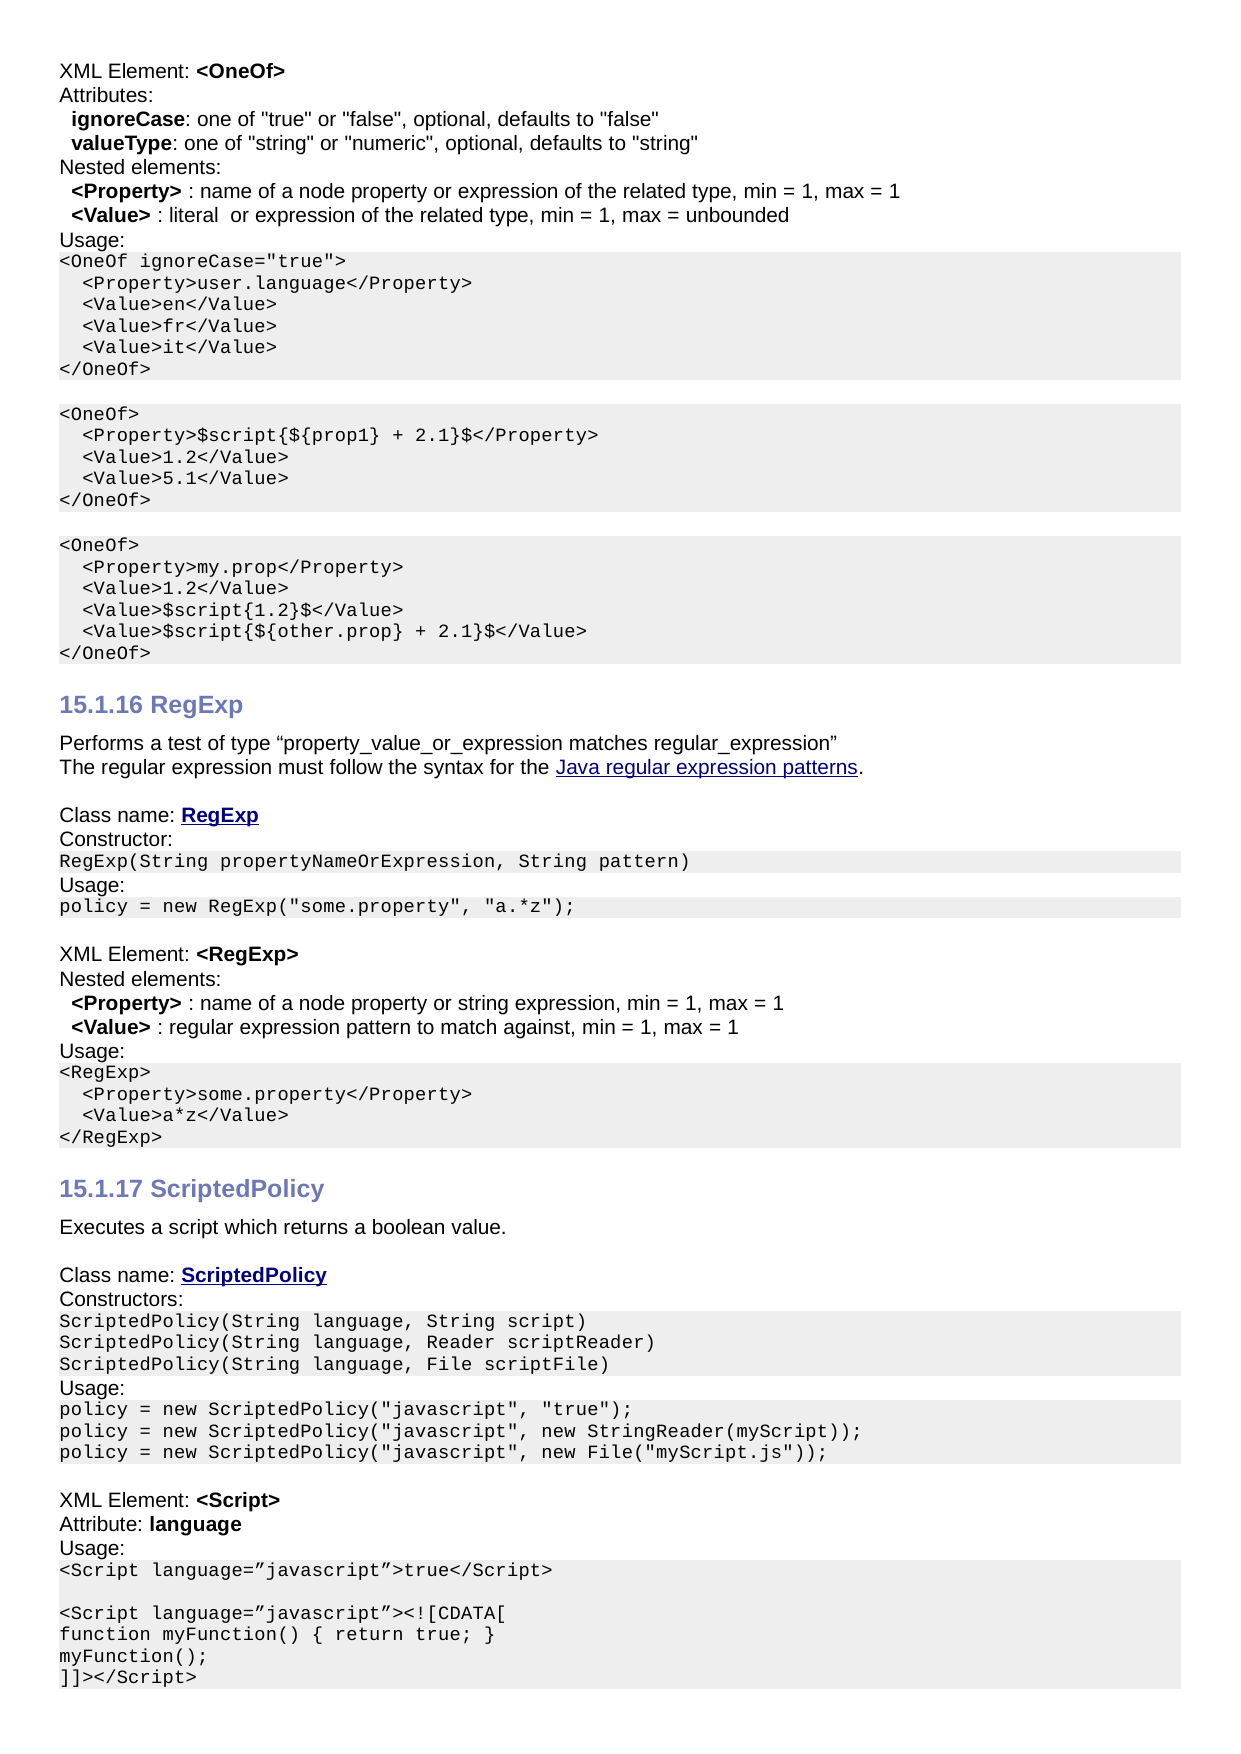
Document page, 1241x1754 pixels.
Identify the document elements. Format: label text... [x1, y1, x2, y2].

subtitle ScriptedPolicy [59, 1173, 1181, 1203]
text Nested elements: [59, 966, 1181, 991]
text <Script language=”javascript”>true</Script> [59, 1560, 1181, 1582]
text <Property> : name of a node property or string expression, min = 1, max = 1 [59, 991, 1181, 1014]
text </OneOf> [59, 643, 1181, 664]
text </RegExp> [59, 1127, 1181, 1148]
subtitle RegExp [59, 689, 1181, 718]
text policy = new ScriptedPolicy("javascript", new File("myScript.js")); [59, 1443, 1181, 1464]
text <Value>1.2</Value> [59, 579, 1181, 600]
text RegExp(String propertyNameOrExpression, String pattern) [59, 851, 1181, 873]
text <Value>$script{1.2}$</Value> [59, 600, 1181, 622]
text Performs a test of type “property_value_or_expression matches regular_expression” [59, 731, 1181, 755]
text <Value>$script{${other.prop} + 2.1}$</Value> [59, 622, 1181, 643]
text </OneOf> [59, 490, 1181, 512]
text <Value>it</Value> [59, 337, 1181, 359]
text Attributes: [59, 83, 1181, 107]
text <Property>$script{${prop1} + 2.1}$</Property> [59, 426, 1181, 447]
text ScriptedPolicy(String language, Reader scriptReader) [59, 1333, 1181, 1354]
text <Value>en</Value> [59, 294, 1181, 316]
text <Value>a*z</Value> [59, 1106, 1181, 1127]
text <Property>user.language</Property> [59, 273, 1181, 294]
text <OneOf ignoreCase="true"> [59, 252, 1181, 273]
text Executes a script which returns a boolean value. [59, 1215, 1181, 1239]
text ScriptedPolicy(String language, String script) [59, 1311, 1181, 1333]
text <Property>my.prop</Property> [59, 557, 1181, 579]
text </OneOf> [59, 359, 1181, 380]
text policy = new RegExp("some.property", "a.*z"); [59, 897, 1181, 918]
text Attribute: language [59, 1512, 1181, 1536]
text policy = new ScriptedPolicy("javascript", new StringReader(myScript)); [59, 1421, 1181, 1443]
text <Property>some.property</Property> [59, 1084, 1181, 1106]
text <Value> : regular expression pattern to match against, min = 1, max = 1 [59, 1014, 1181, 1039]
text valueType: one of "string" or "numeric", optional, defaults to "string" [59, 131, 1181, 155]
text <Script language=”javascript”><![CDATA[ [59, 1603, 1181, 1625]
text XML Element: <RegExp> [59, 942, 1181, 966]
text Usage: [59, 873, 1181, 897]
text <OneOf> [59, 536, 1181, 557]
text Class name: ScriptedPolicy [59, 1263, 1181, 1287]
text Usage: [59, 1039, 1181, 1063]
text ]]></Script> [59, 1668, 1181, 1689]
text Constructor: [59, 827, 1181, 851]
text ignoreCase: one of "true" or "false", optional, defaults to "false" [59, 107, 1181, 131]
text <Value>fr</Value> [59, 316, 1181, 337]
text Usage: [59, 1536, 1181, 1560]
text Constructors: [59, 1287, 1181, 1311]
text policy = new ScriptedPolicy("javascript", "true"); [59, 1400, 1181, 1421]
text <RegExp> [59, 1063, 1181, 1084]
text myFunction(); [59, 1646, 1181, 1668]
text ScriptedPolicy(String language, File scriptFile) [59, 1354, 1181, 1376]
text XML Element: <Script> [59, 1488, 1181, 1512]
text <Property> : name of a node property or expression of the related type, min = 1, max = 1 [59, 179, 1181, 203]
text Usage: [59, 1376, 1181, 1400]
text <Value>5.1</Value> [59, 469, 1181, 490]
text The regular expression must follow the syntax for the Java regular expression patterns. [59, 755, 1181, 779]
text <Value>1.2</Value> [59, 447, 1181, 469]
text <Value> : literal or expression of the related type, min = 1, max = unbounded [59, 203, 1181, 227]
text function myFunction() { return true; } [59, 1625, 1181, 1646]
text Nested elements: [59, 155, 1181, 179]
text <OneOf> [59, 404, 1181, 426]
text Usage: [59, 227, 1181, 252]
text XML Element: <OneOf> [59, 59, 1181, 83]
text Class name: RegExp [59, 803, 1181, 827]
